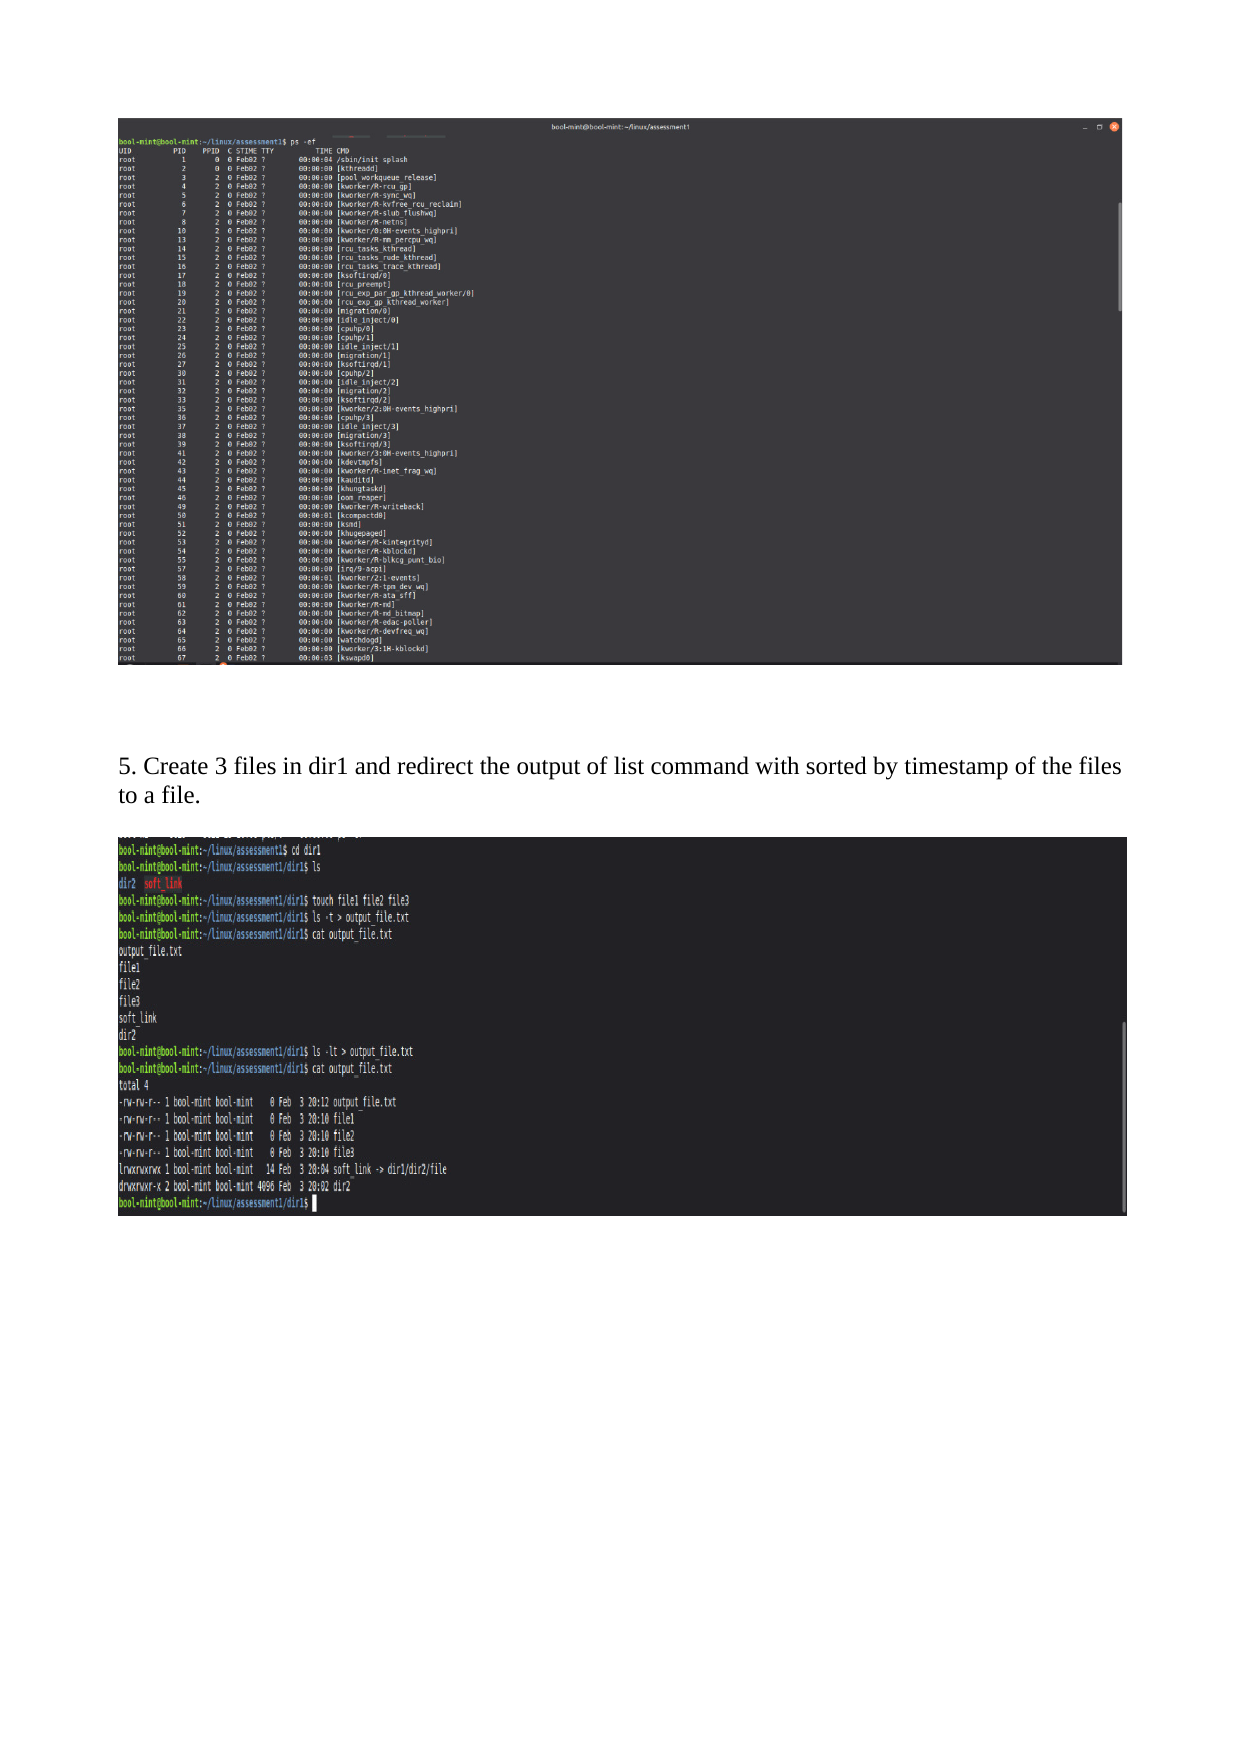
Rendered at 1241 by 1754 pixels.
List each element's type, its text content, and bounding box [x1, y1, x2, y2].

text 5. Create 3 files in dir1 and redirect the output of list command with sorted by timestamp of the files to a file. [118, 751, 1122, 808]
